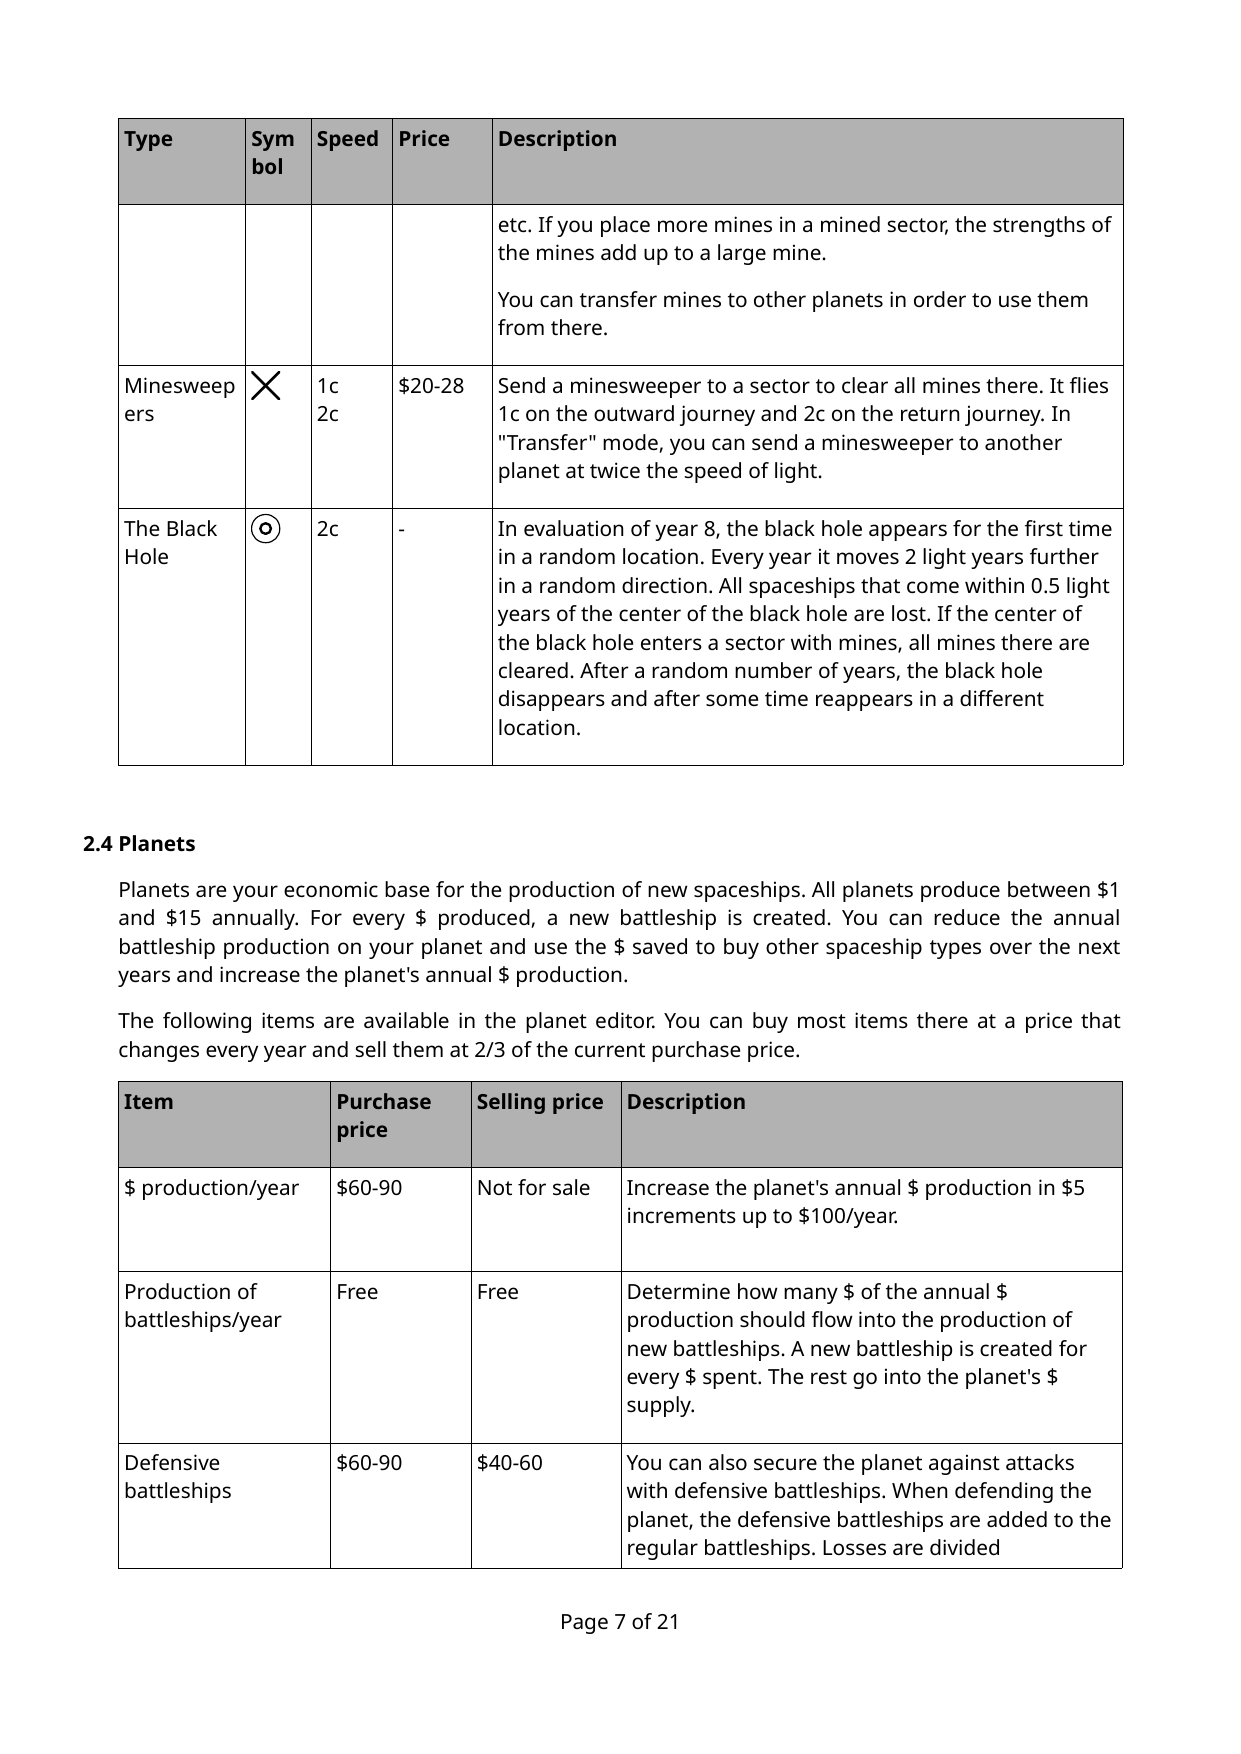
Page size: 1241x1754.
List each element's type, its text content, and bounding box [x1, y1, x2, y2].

table_cell $40-60 [472, 1444, 621, 1568]
table_cell [312, 205, 392, 365]
table_cell Minesweepers [119, 366, 245, 508]
table_cell Not for sale [472, 1168, 621, 1271]
table_cell Send a minesweeper to a sector to clear all mines there. It flies 1c on the outward journey and 2c on the return journey. In "Transfer" mode, you can send a minesweeper to another planet at twice the speed of light. [493, 366, 1123, 508]
table_cell Determine how many $ of the annual $ production should flow into the production of new battleships. A new battleship is created for every $ spent. The rest go into the planet's $ supply. [622, 1272, 1122, 1442]
table_cell etc. If you place more mines in a mined sector, the strengths of the mines add up to a large mine. You can transfer mines to other planets in order to use them from there. [493, 205, 1123, 365]
table_cell [119, 205, 245, 365]
table_header Symbol [246, 119, 311, 204]
table_header Description [493, 119, 1123, 204]
table_cell Production of battleships/year [119, 1272, 330, 1442]
table_cell The Black Hole [119, 509, 245, 765]
text The following items are available in the planet editor. You can buy most items there at a price that changes every year and sell them at 2/3 of the current purchase price. [118, 1006, 1122, 1063]
table_header Description [622, 1082, 1122, 1167]
table_cell Free [472, 1272, 621, 1442]
table_cell [246, 509, 311, 765]
table_cell 2c [312, 509, 392, 765]
table_header Price [393, 119, 492, 204]
table_header Item [119, 1082, 330, 1167]
table_header Purchase price [331, 1082, 471, 1167]
table_cell In evaluation of year 8, the black hole appears for the first time in a random location. Every year it moves 2 light years further in a random direction. All spaceships that come within 0.5 light years of the center of the black hole are lost. If the center of the black hole enters a sector with mines, all mines there are cleared. After a random number of years, the black hole disappears and after some time reappears in a different location. [493, 509, 1123, 765]
table_cell You can also secure the planet against attacks with defensive battleships. When defending the planet, the defensive battleships are added to the regular battleships. Losses are divided [622, 1444, 1122, 1568]
table_cell $ production/year [119, 1168, 330, 1271]
table_cell $60-90 [331, 1444, 471, 1568]
table_cell $60-90 [331, 1168, 471, 1271]
table_header Speed [312, 119, 392, 204]
table_cell - [393, 509, 492, 765]
text Planets are your economic base for the production of new spaceships. All planets produce between $1 and $15 annually. For every $ produced, a new battleship is created. You can reduce the annual battleship production on your planet and use the $ saved to buy other spaceship types over the next years and increase the planet's annual $ production. [118, 875, 1122, 989]
table_cell Defensive battleships [119, 1444, 330, 1568]
table_cell $20-28 [393, 366, 492, 508]
table_cell [393, 205, 492, 365]
table_cell [246, 366, 311, 508]
table_cell 1c 2c [312, 366, 392, 508]
table_cell [246, 205, 311, 365]
table_cell Increase the planet's annual $ production in $5 increments up to $100/year. [622, 1168, 1122, 1271]
table_header Selling price [472, 1082, 621, 1167]
table_cell Free [331, 1272, 471, 1442]
table_header Type [119, 119, 245, 204]
subtitle Planets [118, 829, 1122, 857]
